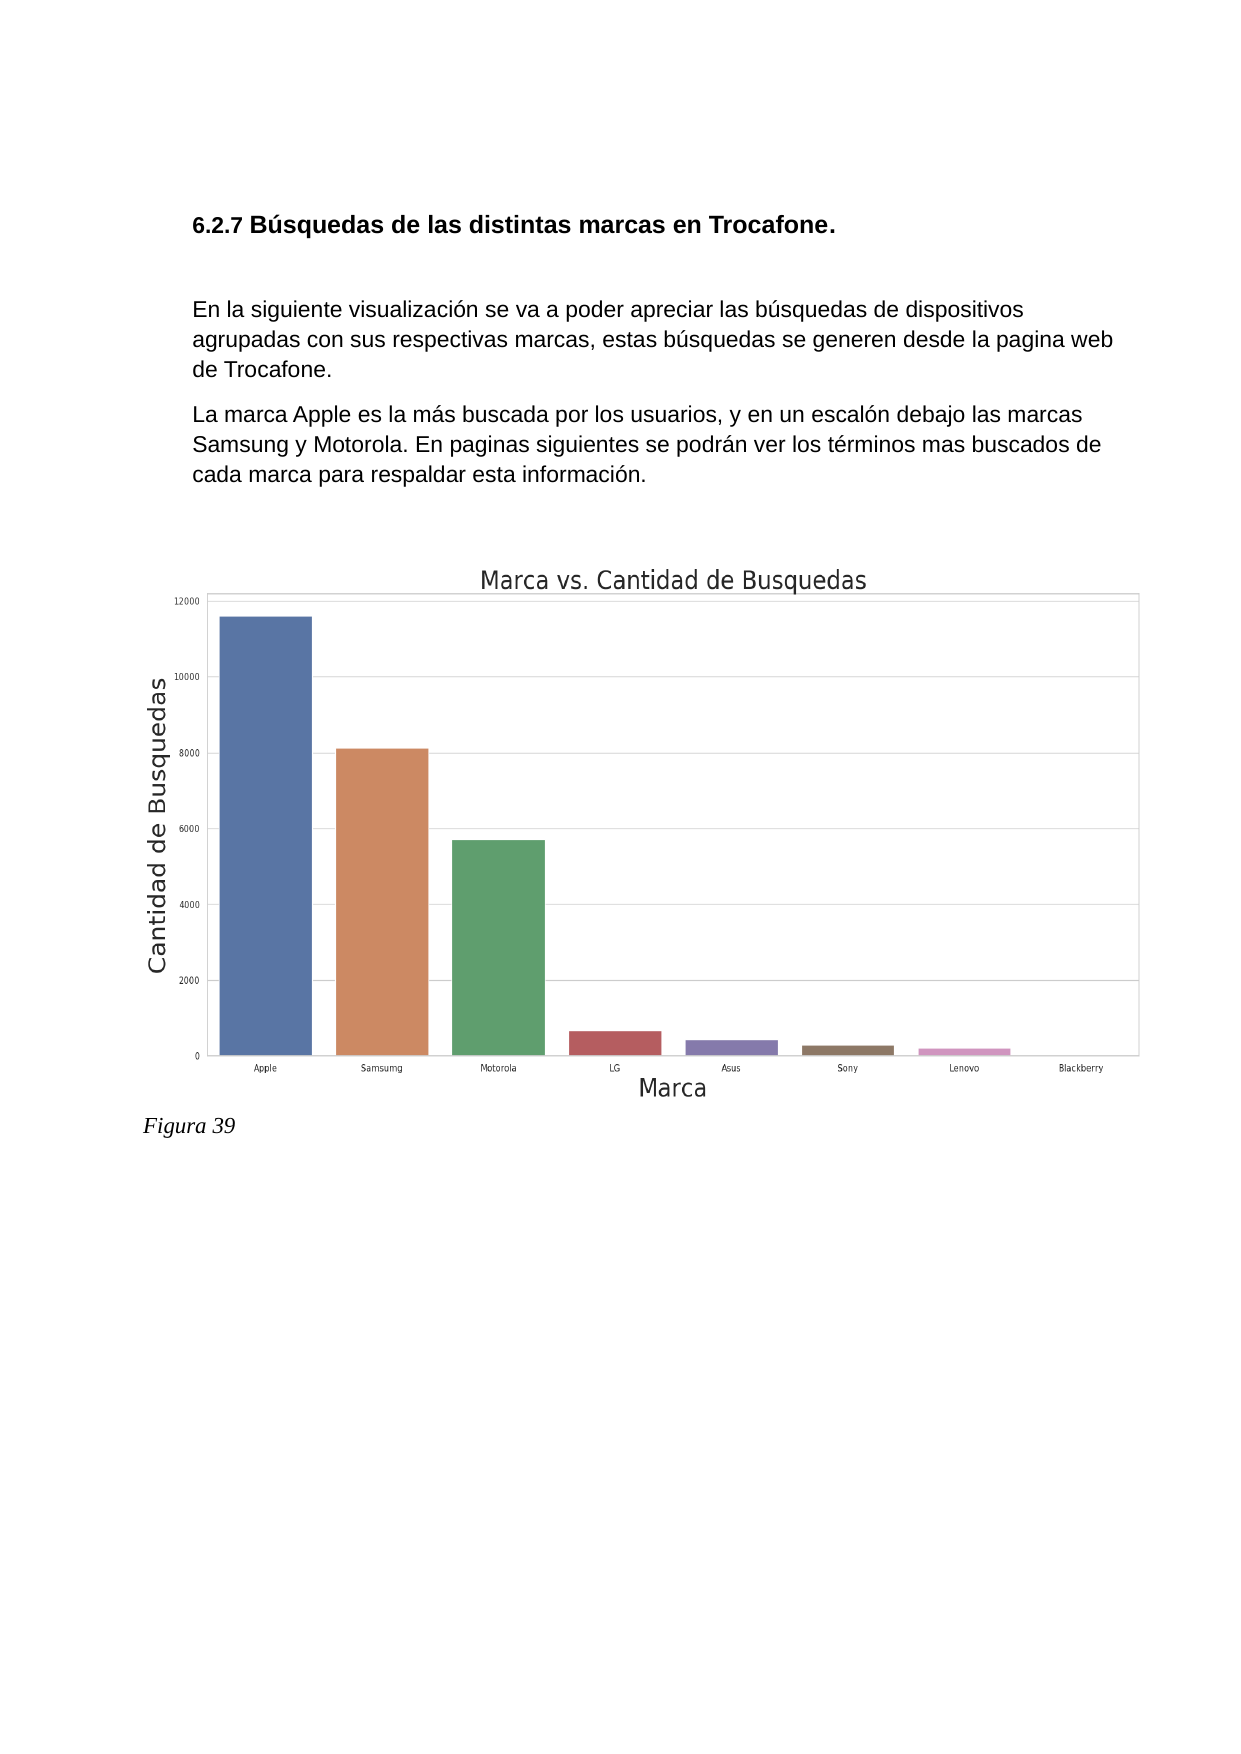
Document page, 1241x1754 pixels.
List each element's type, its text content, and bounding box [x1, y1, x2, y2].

text La marca Apple es la más buscada por los usuarios, y en un escalón debajo las marcas Samsung y Motorola. En paginas siguientes se podrán ver los términos mas buscados de cada marca para respaldar esta información. [118, 401, 1122, 488]
text Figura 39 [143, 1107, 1163, 1138]
picture [142, 563, 1147, 1107]
subtitle 6.2.7 Búsquedas de las distintas marcas en Trocafone. [118, 210, 1122, 238]
text En la siguiente visualización se va a poder apreciar las búsquedas de dispositivos agrupadas con sus respectivas marcas, estas búsquedas se generen desde la pagina web de Trocafone. [118, 296, 1122, 382]
